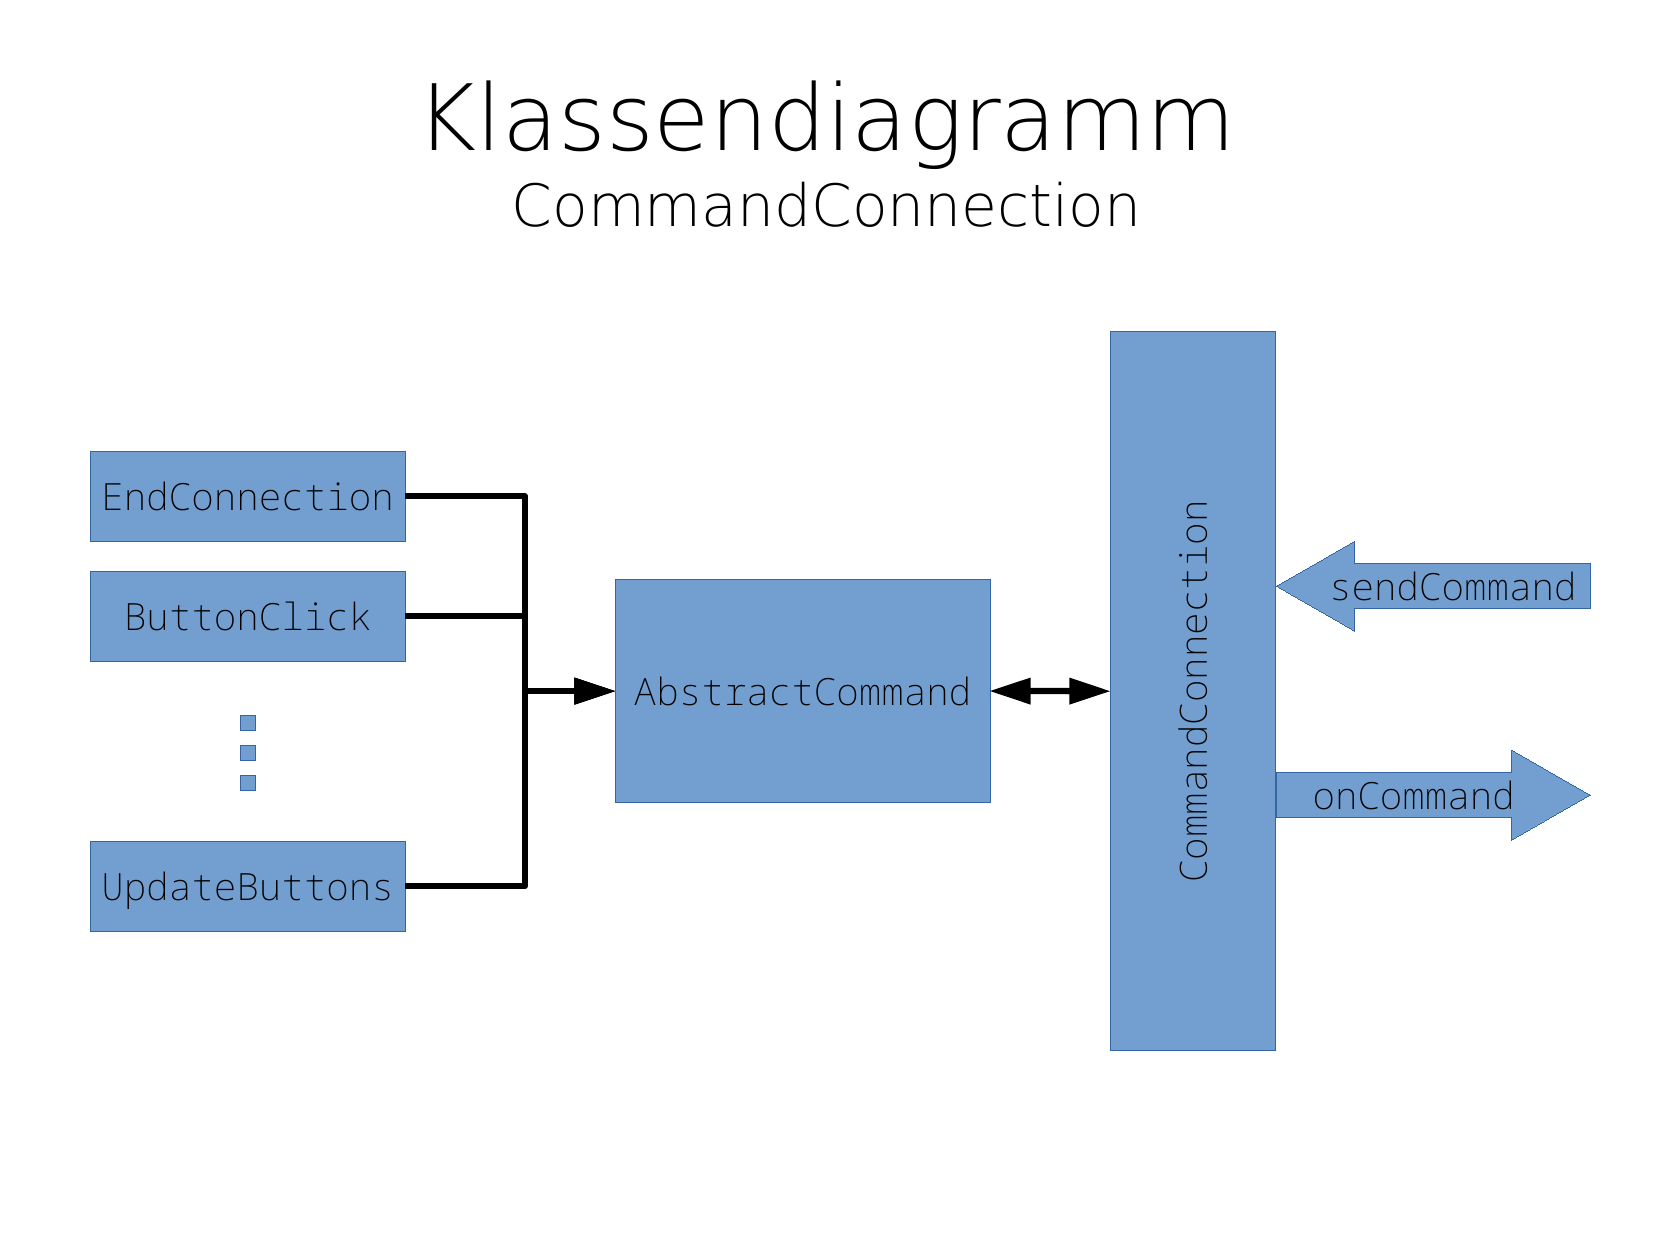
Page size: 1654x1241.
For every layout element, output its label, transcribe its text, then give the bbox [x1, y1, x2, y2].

title Klassendiagramm CommandConnection [82, 49, 1571, 257]
text_box [240, 745, 256, 761]
text_box [240, 775, 256, 791]
text_box AbstractCommand [615, 579, 991, 803]
text_box UpdateButtons [90, 841, 406, 932]
text_box sendCommand [1276, 541, 1591, 632]
text_box onCommand [1276, 750, 1591, 841]
text_box EndConnection [90, 451, 406, 542]
text_box ButtonClick [90, 571, 406, 662]
text_box CommandConnection [1110, 331, 1276, 1051]
text_box [240, 715, 256, 731]
